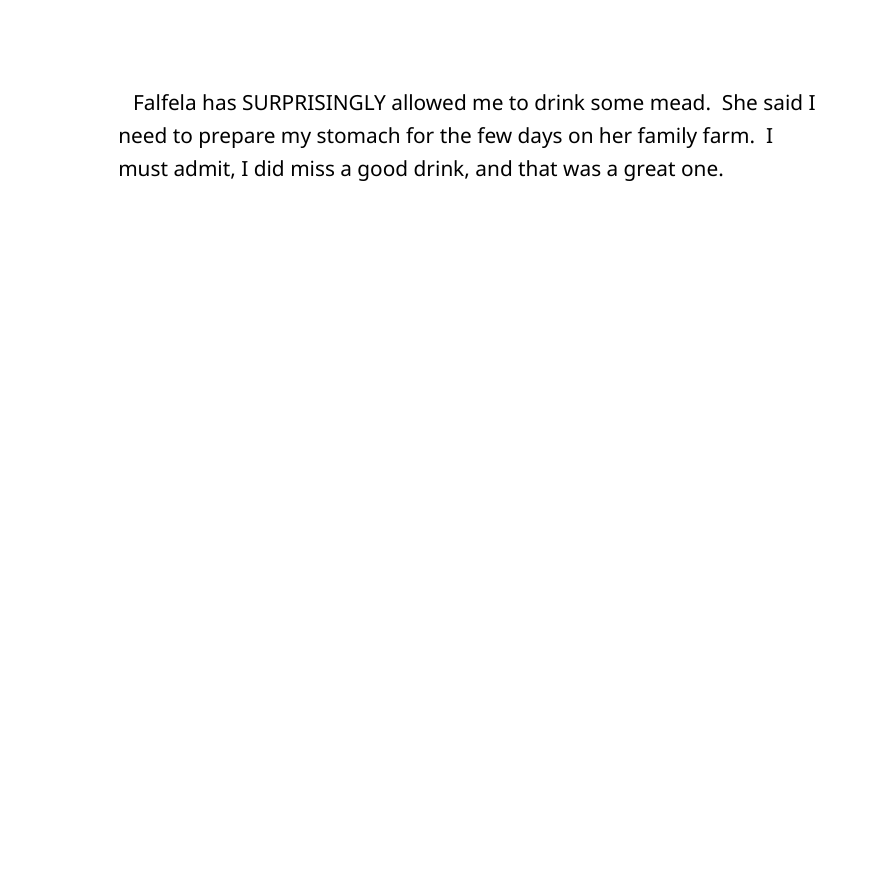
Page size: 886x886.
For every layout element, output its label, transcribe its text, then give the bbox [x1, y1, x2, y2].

text Falfela has SURPRISINGLY allowed me to drink some mead. She said I need to prepare my stomach for the few days on her family farm. I must admit, I did miss a good drink, and that was a great one. [118, 88, 827, 182]
